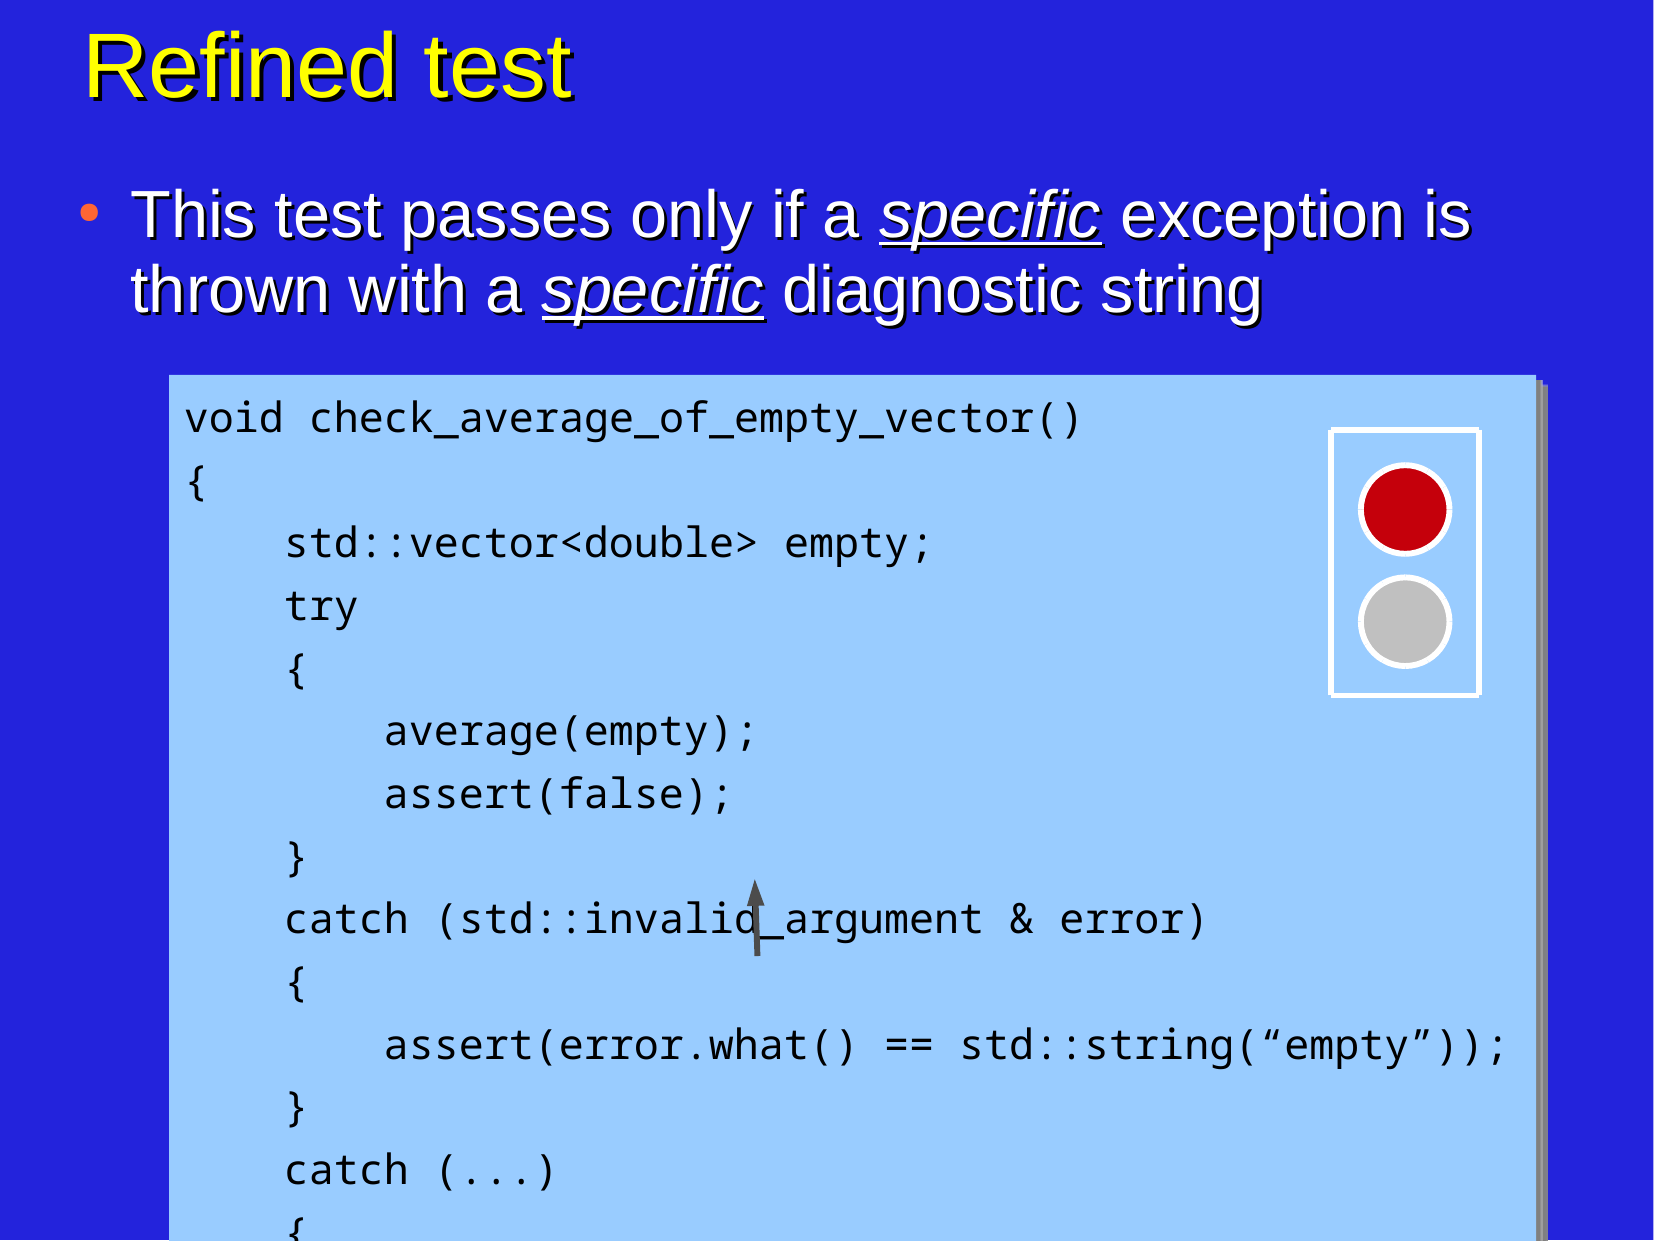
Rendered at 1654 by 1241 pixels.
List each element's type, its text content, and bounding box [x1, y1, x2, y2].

title Refined test [82, 2, 1571, 130]
text_box [1331, 429, 1479, 696]
list This test passes only if a specific exception is thrown with a specific diagnostic string [59, 177, 1548, 1182]
text_box void check_average_of_empty_vector() { std::vector<double> empty; try { average(empty); assert(false); } catch (std::invalid_argument & error) { assert(error.what() == std::string(“empty”)); } catch (...) { assert(false); } } [169, 374, 1537, 1241]
